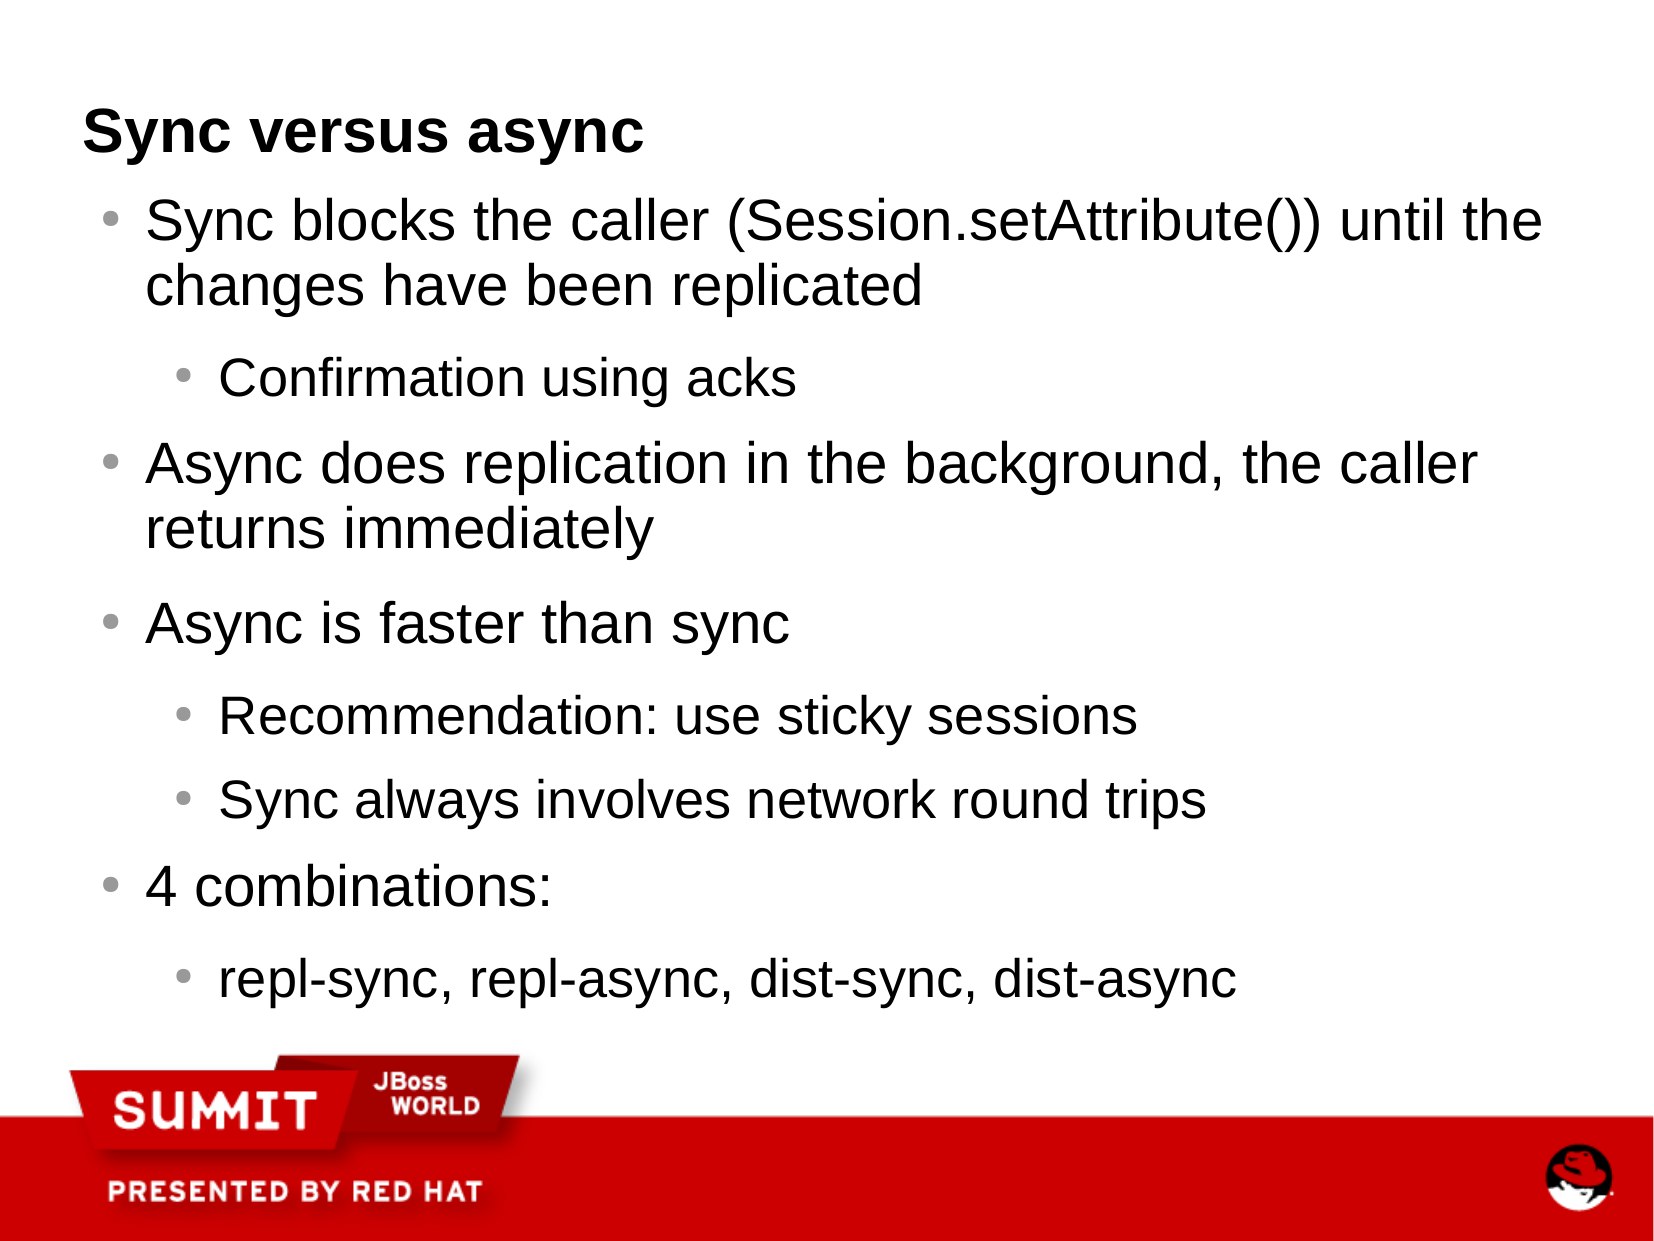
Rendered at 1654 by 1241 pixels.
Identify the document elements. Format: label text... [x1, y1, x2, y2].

list Sync blocks the caller (Session.setAttribute()) until the changes have been replicated Confirmation using acks Async does replication in the background, the caller returns immediately Async is faster than sync Recommendation: use sticky sessions Sync always involves network round trips 4 combinations: repl-sync, repl-async, dist-sync, dist-async [85, 187, 1574, 1009]
title Sync versus async [82, 37, 1571, 226]
picture [0, 1043, 1654, 1241]
